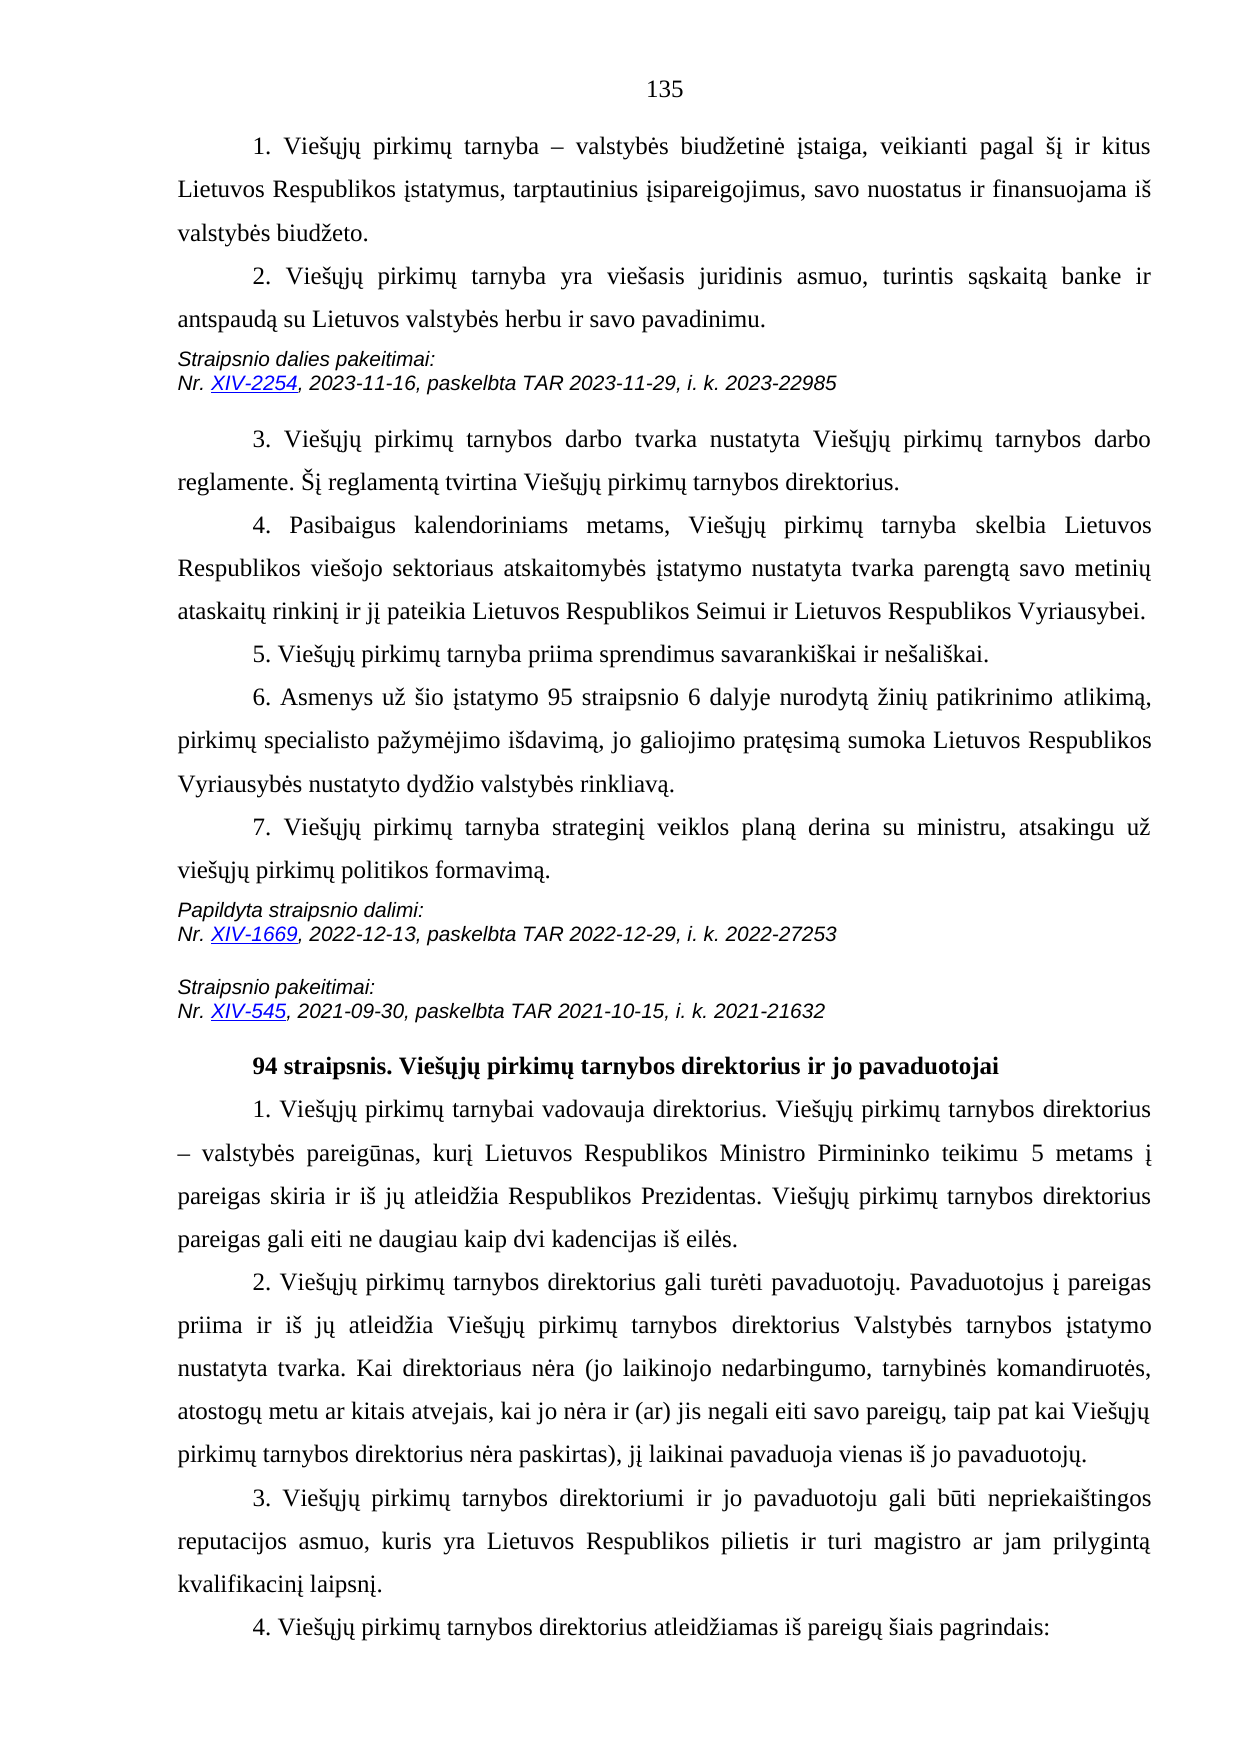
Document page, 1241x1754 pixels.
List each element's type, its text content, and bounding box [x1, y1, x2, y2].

text 4. Viešųjų pirkimų tarnybos direktorius atleidžiamas iš pareigų šiais pagrindais: [177, 1612, 1152, 1641]
text 5. Viešųjų pirkimų tarnyba priima sprendimus savarankiškai ir nešališkai. [177, 639, 1152, 668]
text Straipsnio pakeitimai: [177, 975, 1152, 999]
text Nr. XIV-545, 2021-09-30, paskelbta TAR 2021-10-15, i. k. 2021-21632 [177, 999, 1152, 1023]
text 6. Asmenys už šio įstatymo 95 straipsnio 6 dalyje nurodytą žinių patikrinimo atlikimą, pirkimų specialisto pažymėjimo išdavimą, jo galiojimo pratęsimą sumoka Lietuvos Respublikos Vyriausybės nustatyto dydžio valstybės rinkliavą. [177, 682, 1152, 797]
text 4. Pasibaigus kalendoriniams metams, Viešųjų pirkimų tarnyba skelbia Lietuvos Respublikos viešojo sektoriaus atskaitomybės įstatymo nustatyta tvarka parengtą savo metinių ataskaitų rinkinį ir jį pateikia Lietuvos Respublikos Seimui ir Lietuvos Respublikos Vyriausybei. [177, 510, 1152, 625]
text Nr. XIV-1669, 2022-12-13, paskelbta TAR 2022-12-29, i. k. 2022-27253 [177, 922, 1152, 946]
text 1. Viešųjų pirkimų tarnyba – valstybės biudžetinė įstaiga, veikianti pagal šį ir kitus Lietuvos Respublikos įstatymus, tarptautinius įsipareigojimus, savo nuostatus ir finansuojama iš valstybės biudžeto. [177, 131, 1152, 246]
text 2. Viešųjų pirkimų tarnybos direktorius gali turėti pavaduotojų. Pavaduotojus į pareigas priima ir iš jų atleidžia Viešųjų pirkimų tarnybos direktorius Valstybės tarnybos įstatymo nustatyta tvarka. Kai direktoriaus nėra (jo laikinojo nedarbingumo, tarnybinės komandiruotės, atostogų metu ar kitais atvejais, kai jo nėra ir (ar) jis negali eiti savo pareigų, taip pat kai Viešųjų pirkimų tarnybos direktorius nėra paskirtas), jį laikinai pavaduoja vienas iš jo pavaduotojų. [177, 1267, 1152, 1468]
text 3. Viešųjų pirkimų tarnybos direktoriumi ir jo pavaduotoju gali būti nepriekaištingos reputacijos asmuo, kuris yra Lietuvos Respublikos pilietis ir turi magistro ar jam prilygintą kvalifikacinį laipsnį. [177, 1483, 1152, 1598]
text 1. Viešųjų pirkimų tarnybai vadovauja direktorius. Viešųjų pirkimų tarnybos direktorius – valstybės pareigūnas, kurį Lietuvos Respublikos Ministro Pirmininko teikimu 5 metams į pareigas skiria ir iš jų atleidžia Respublikos Prezidentas. Viešųjų pirkimų tarnybos direktorius pareigas gali eiti ne daugiau kaip dvi kadencijas iš eilės. [177, 1094, 1152, 1253]
text Nr. XIV-2254, 2023-11-16, paskelbta TAR 2023-11-29, i. k. 2023-22985 [177, 371, 1152, 395]
text 7. Viešųjų pirkimų tarnyba strateginį veiklos planą derina su ministru, atsakingu už viešųjų pirkimų politikos formavimą. [177, 812, 1152, 884]
text 94 straipsnis. Viešųjų pirkimų tarnybos direktorius ir jo pavaduotojai [177, 1051, 1152, 1080]
text 2. Viešųjų pirkimų tarnyba yra viešasis juridinis asmuo, turintis sąskaitą banke ir antspaudą su Lietuvos valstybės herbu ir savo pavadinimu. [177, 261, 1152, 333]
text 3. Viešųjų pirkimų tarnybos darbo tvarka nustatyta Viešųjų pirkimų tarnybos darbo reglamente. Šį reglamentą tvirtina Viešųjų pirkimų tarnybos direktorius. [177, 424, 1152, 496]
text Papildyta straipsnio dalimi: [177, 898, 1152, 922]
text Straipsnio dalies pakeitimai: [177, 347, 1152, 371]
